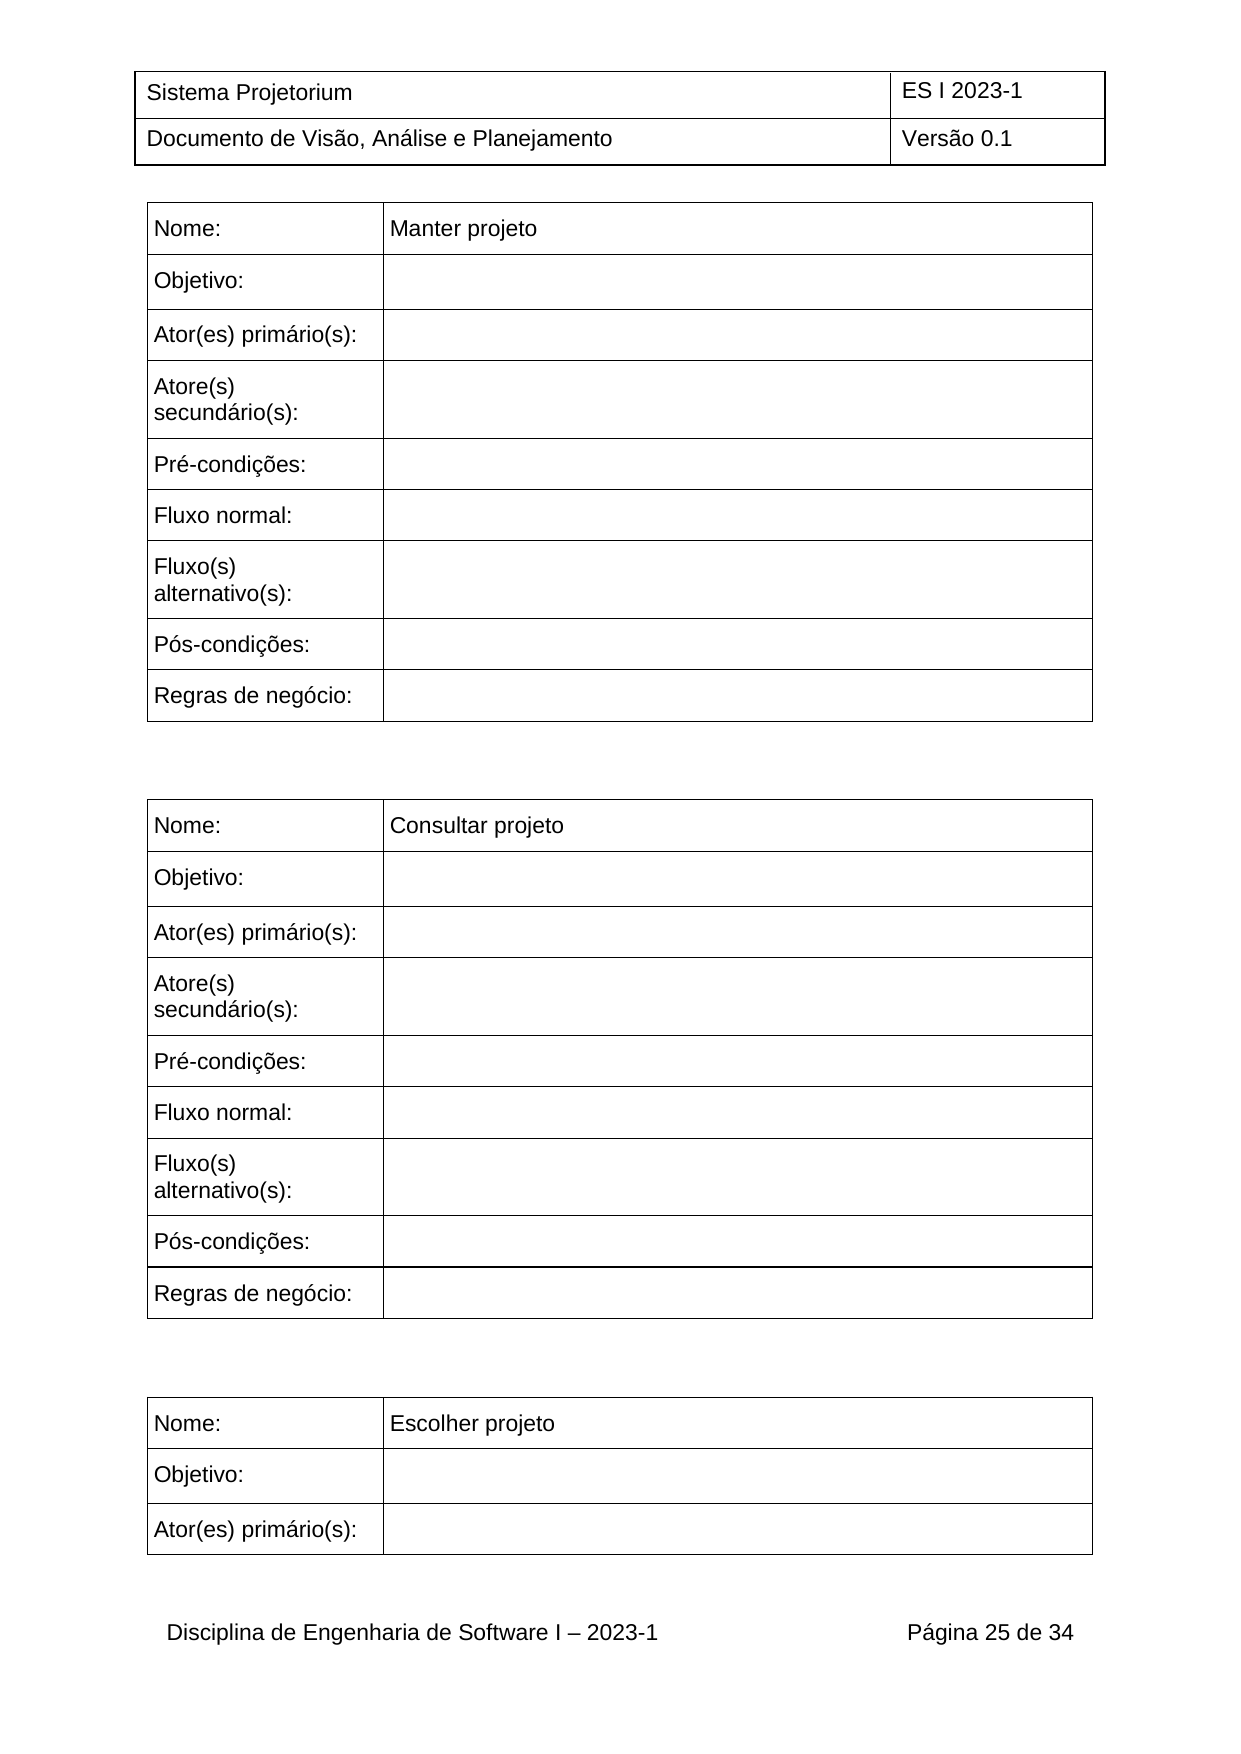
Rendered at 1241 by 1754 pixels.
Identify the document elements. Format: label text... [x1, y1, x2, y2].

table_header Escolher projeto [384, 1398, 1092, 1448]
table_cell Atore(s) secundário(s): [148, 958, 383, 1035]
table_cell [384, 490, 1092, 540]
table_cell [384, 1036, 1092, 1086]
table_cell [384, 1504, 1092, 1554]
table_cell [384, 439, 1092, 489]
table_cell [384, 619, 1092, 669]
table_cell Fluxo normal: [148, 490, 383, 540]
table_cell Fluxo normal: [148, 1087, 383, 1137]
table_cell Objetivo: [148, 1449, 383, 1503]
table_cell [384, 255, 1092, 308]
table_cell [384, 1139, 1092, 1215]
table_cell [384, 958, 1092, 1035]
table_cell Atore(s) secundário(s): [148, 361, 383, 437]
table_header Nome: [148, 800, 383, 851]
table_cell Pré-condições: [148, 439, 383, 489]
table_cell Fluxo(s) alternativo(s): [148, 1139, 383, 1215]
table_cell [384, 907, 1092, 957]
table_cell [384, 1449, 1092, 1503]
table_cell [384, 1216, 1092, 1266]
table_cell [384, 670, 1092, 721]
table_cell Objetivo: [148, 255, 383, 308]
table_cell Pós-condições: [148, 1216, 383, 1266]
table_cell Ator(es) primário(s): [148, 310, 383, 360]
table_cell [384, 361, 1092, 437]
table_cell Ator(es) primário(s): [148, 1504, 383, 1554]
table_header Consultar projeto [384, 800, 1092, 851]
table_cell Regras de negócio: [148, 1268, 383, 1318]
table_cell [384, 1087, 1092, 1137]
table_cell Regras de negócio: [148, 670, 383, 721]
table_cell [384, 310, 1092, 360]
table_cell Pré-condições: [148, 1036, 383, 1086]
table_cell Fluxo(s) alternativo(s): [148, 541, 383, 618]
table_cell [384, 852, 1092, 906]
table_cell Objetivo: [148, 852, 383, 906]
table_cell Pós-condições: [148, 619, 383, 669]
table_cell [384, 1268, 1092, 1318]
table_header Nome: [148, 203, 383, 253]
table_cell [384, 541, 1092, 618]
table_cell Ator(es) primário(s): [148, 907, 383, 957]
table_header Nome: [148, 1398, 383, 1448]
table_header Manter projeto [384, 203, 1092, 253]
